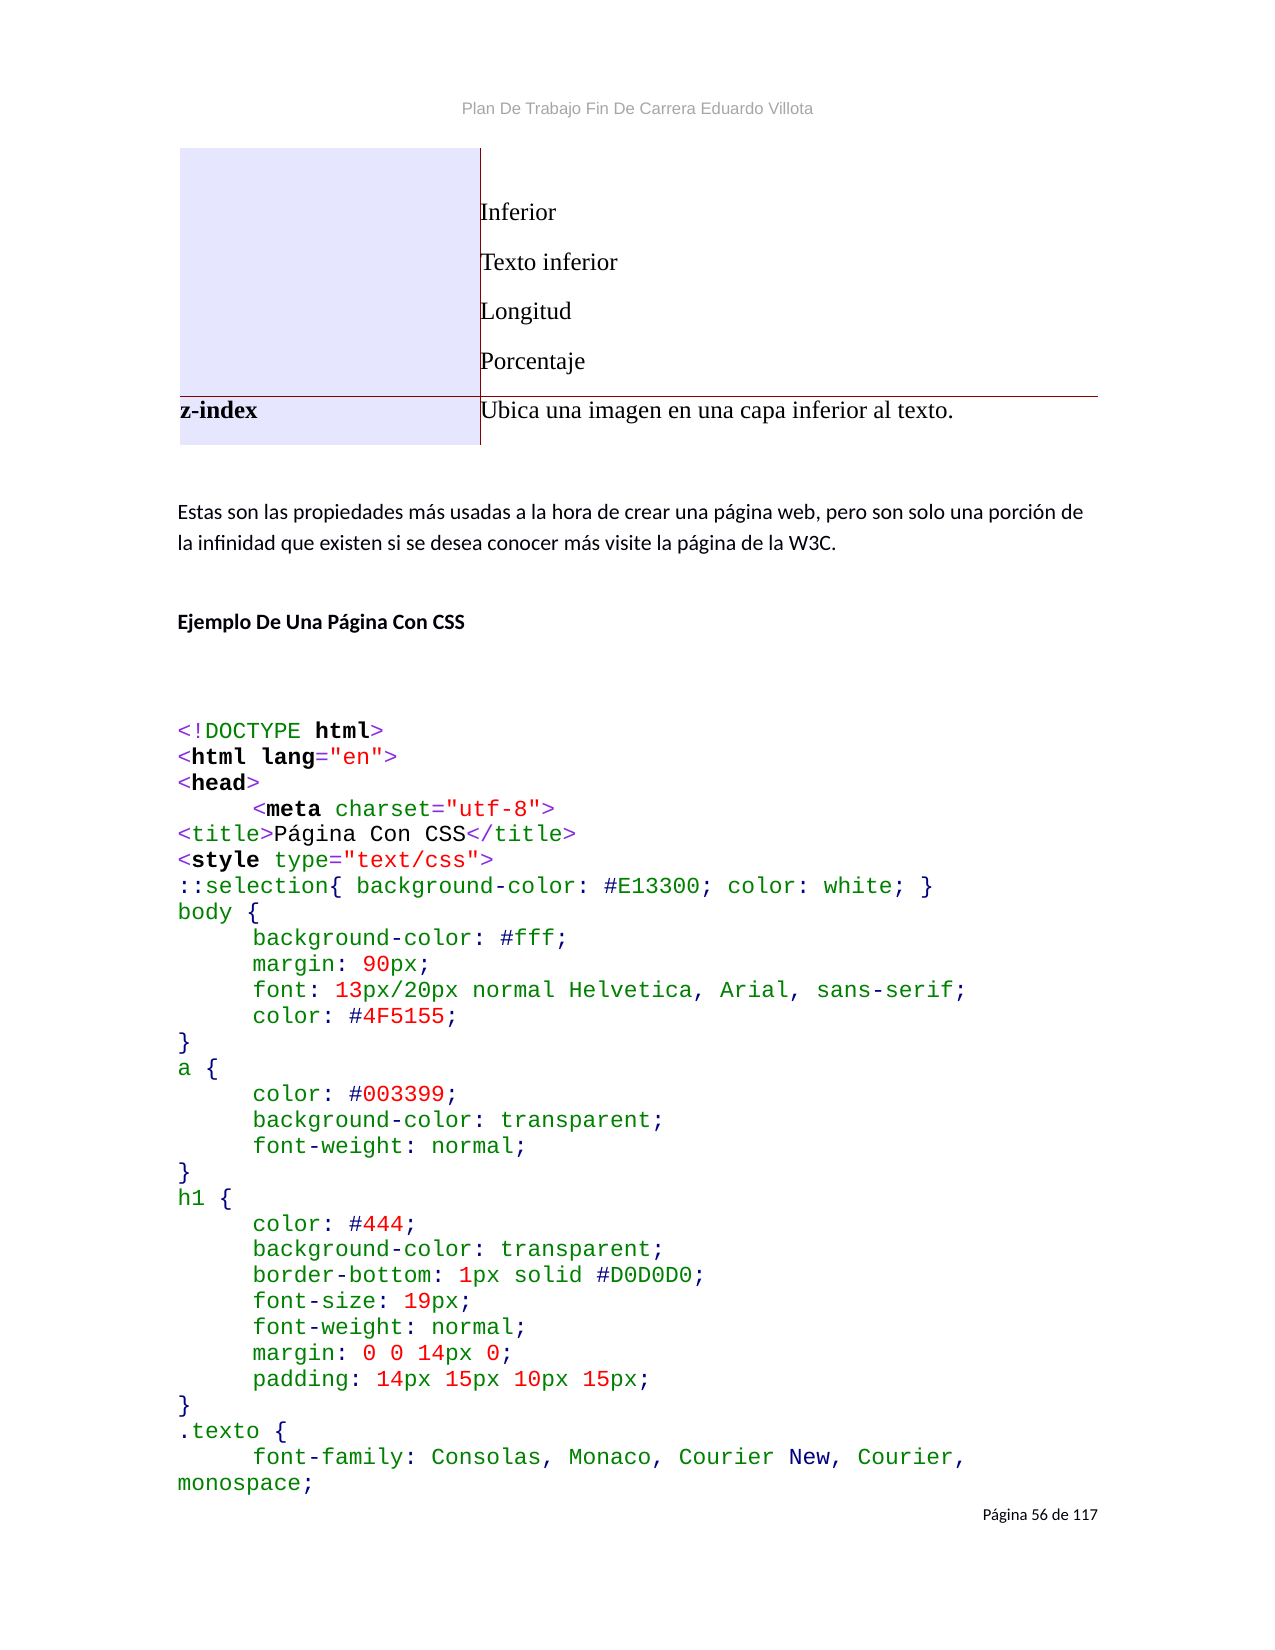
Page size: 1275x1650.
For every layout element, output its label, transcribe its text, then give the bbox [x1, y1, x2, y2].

text background-color: #fff; [177, 927, 1098, 952]
table_cell [180, 148, 480, 396]
text color: #444; [177, 1212, 1098, 1238]
text Ejemplo De Una Página Con CSS [177, 608, 1098, 635]
text h1 { [177, 1186, 1098, 1212]
text <meta charset="utf-8"> [177, 797, 1098, 823]
text font: 13px/20px normal Helvetica, Arial, sans-serif; [177, 978, 1098, 1004]
text Estas son las propiedades más usadas a la hora de crear una página web, pero son solo una porción de la infinidad que existen si se desea conocer más visite la página de la W3C. [177, 498, 1098, 556]
text .texto { [177, 1419, 1098, 1445]
text padding: 14px 15px 10px 15px; [177, 1367, 1098, 1393]
text <!DOCTYPE html> [177, 719, 1098, 745]
text <title>Página Con CSS</title> [177, 823, 1098, 849]
text color: #003399; [177, 1082, 1098, 1108]
text font-size: 19px; [177, 1290, 1098, 1316]
text margin: 90px; [177, 952, 1098, 978]
table_cell Inferior [481, 197, 1097, 247]
text ::selection{ background-color: #E13300; color: white; } [177, 875, 1098, 901]
text <html lang="en"> [177, 745, 1098, 771]
table_cell Texto inferior [481, 247, 1097, 296]
text background-color: transparent; [177, 1108, 1098, 1134]
text <style type="text/css"> [177, 849, 1098, 875]
text } [177, 1030, 1098, 1056]
text } [177, 1393, 1098, 1419]
text body { [177, 901, 1098, 927]
text background-color: transparent; [177, 1238, 1098, 1264]
text <head> [177, 771, 1098, 797]
text border-bottom: 1px solid #D0D0D0; [177, 1264, 1098, 1290]
table_cell Porcentaje [481, 346, 1097, 396]
table_cell z-index [180, 397, 480, 445]
text margin: 0 0 14px 0; [177, 1342, 1098, 1367]
text font-weight: normal; [177, 1134, 1098, 1160]
table_cell Longitud [481, 296, 1097, 346]
text color: #4F5155; [177, 1004, 1098, 1030]
table_cell Ubica una imagen en una capa inferior al texto. [481, 397, 1097, 445]
text font-weight: normal; [177, 1316, 1098, 1342]
text font-family: Consolas, Monaco, Courier New, Courier, monospace; [177, 1445, 1098, 1497]
text a { [177, 1056, 1098, 1082]
table_cell [481, 148, 1097, 197]
text } [177, 1160, 1098, 1186]
